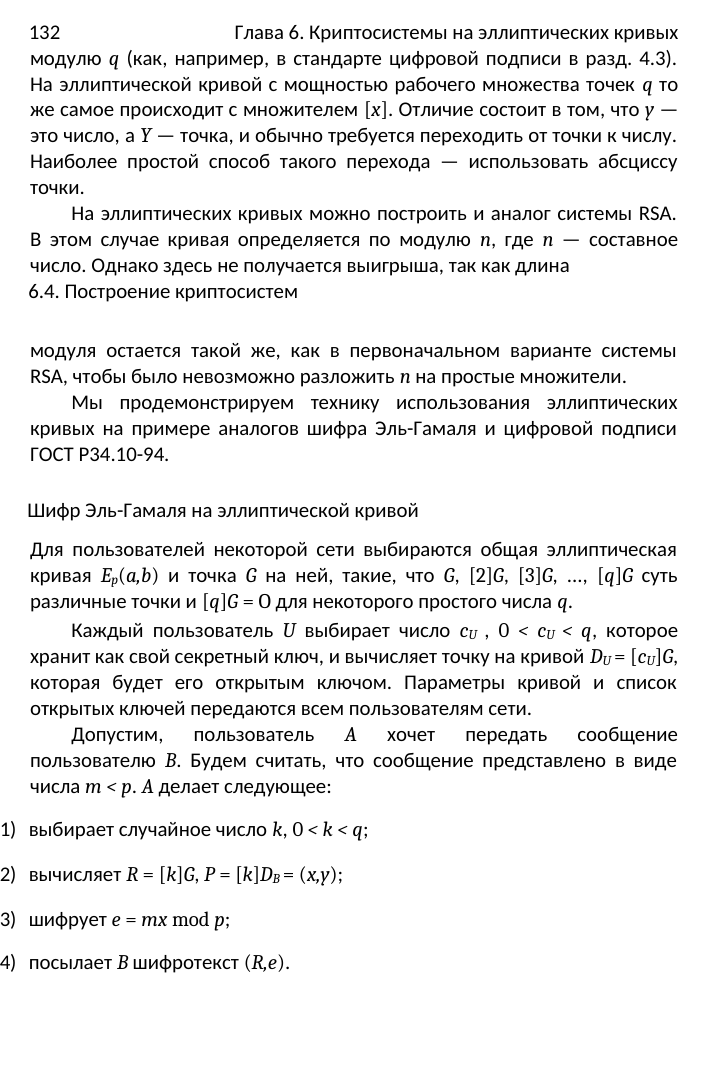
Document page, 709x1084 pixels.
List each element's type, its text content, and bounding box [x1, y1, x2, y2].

text Для пользователей некоторой сети выбираются общая эллиптическая кривая Ep(a,b) и точка G на ней, такие, что G, [2]G, [3]G, ..., [q]G суть различные точки и [q]G = O для некоторого простого числа q. [30, 536, 678, 613]
list выбирает случайное число k, 0 < k < q; [0, 816, 678, 842]
list вычисляет R = [k]G, P = [k]DB = (x,y); [0, 861, 678, 886]
text Каждый пользователь U выбирает число cU , 0 < cU < q, которое хранит как свой секретный ключ, и вычисляет точку на кривой DU = [cU]G, которая будет его открытым ключом. Параметры кривой и список открытых ключей передаются всем пользователям сети. [30, 617, 678, 720]
subtitle 6.4. Построение криптосистем [28, 278, 679, 304]
text модулю q (как, например, в стандарте цифровой подписи в разд. 4.3). На эллиптической кривой с мощностью рабочего множества точек q то же самое происходит с множителем [x]. Отличие состоит в том, что y — это число, а Y — точка, и обычно требуется переходить от точки к числу. Наиболее простой способ такого перехода — использовать абсциссу точки. [30, 45, 678, 199]
text На эллиптических кривых можно построить и аналог системы RSA. В этом случае кривая определяется по модулю n, где n — составное число. Однако здесь не получается выигрыша, так как длина [30, 200, 678, 277]
text Шифр Эль-Гамаля на эллиптической кривой [27, 497, 679, 522]
text модуля остается такой же, как в первоначальном варианте системы RSA, чтобы было невозможно разложить n на простые множители. [30, 337, 678, 388]
list посылает B шифротекст (R,e). [0, 949, 678, 975]
list шифрует e = mx mod p; [0, 906, 678, 931]
text Мы продемонстрируем технику использования эллиптических кривых на примере аналогов шифра Эль-Гамаля и цифровой подписи ГОСТ Р34.10-94. [30, 389, 678, 466]
text Допустим, пользователь A хочет передать сообщение пользователю B. Будем считать, что сообщение представлено в виде числа m < p. A делает следующее: [30, 721, 678, 798]
